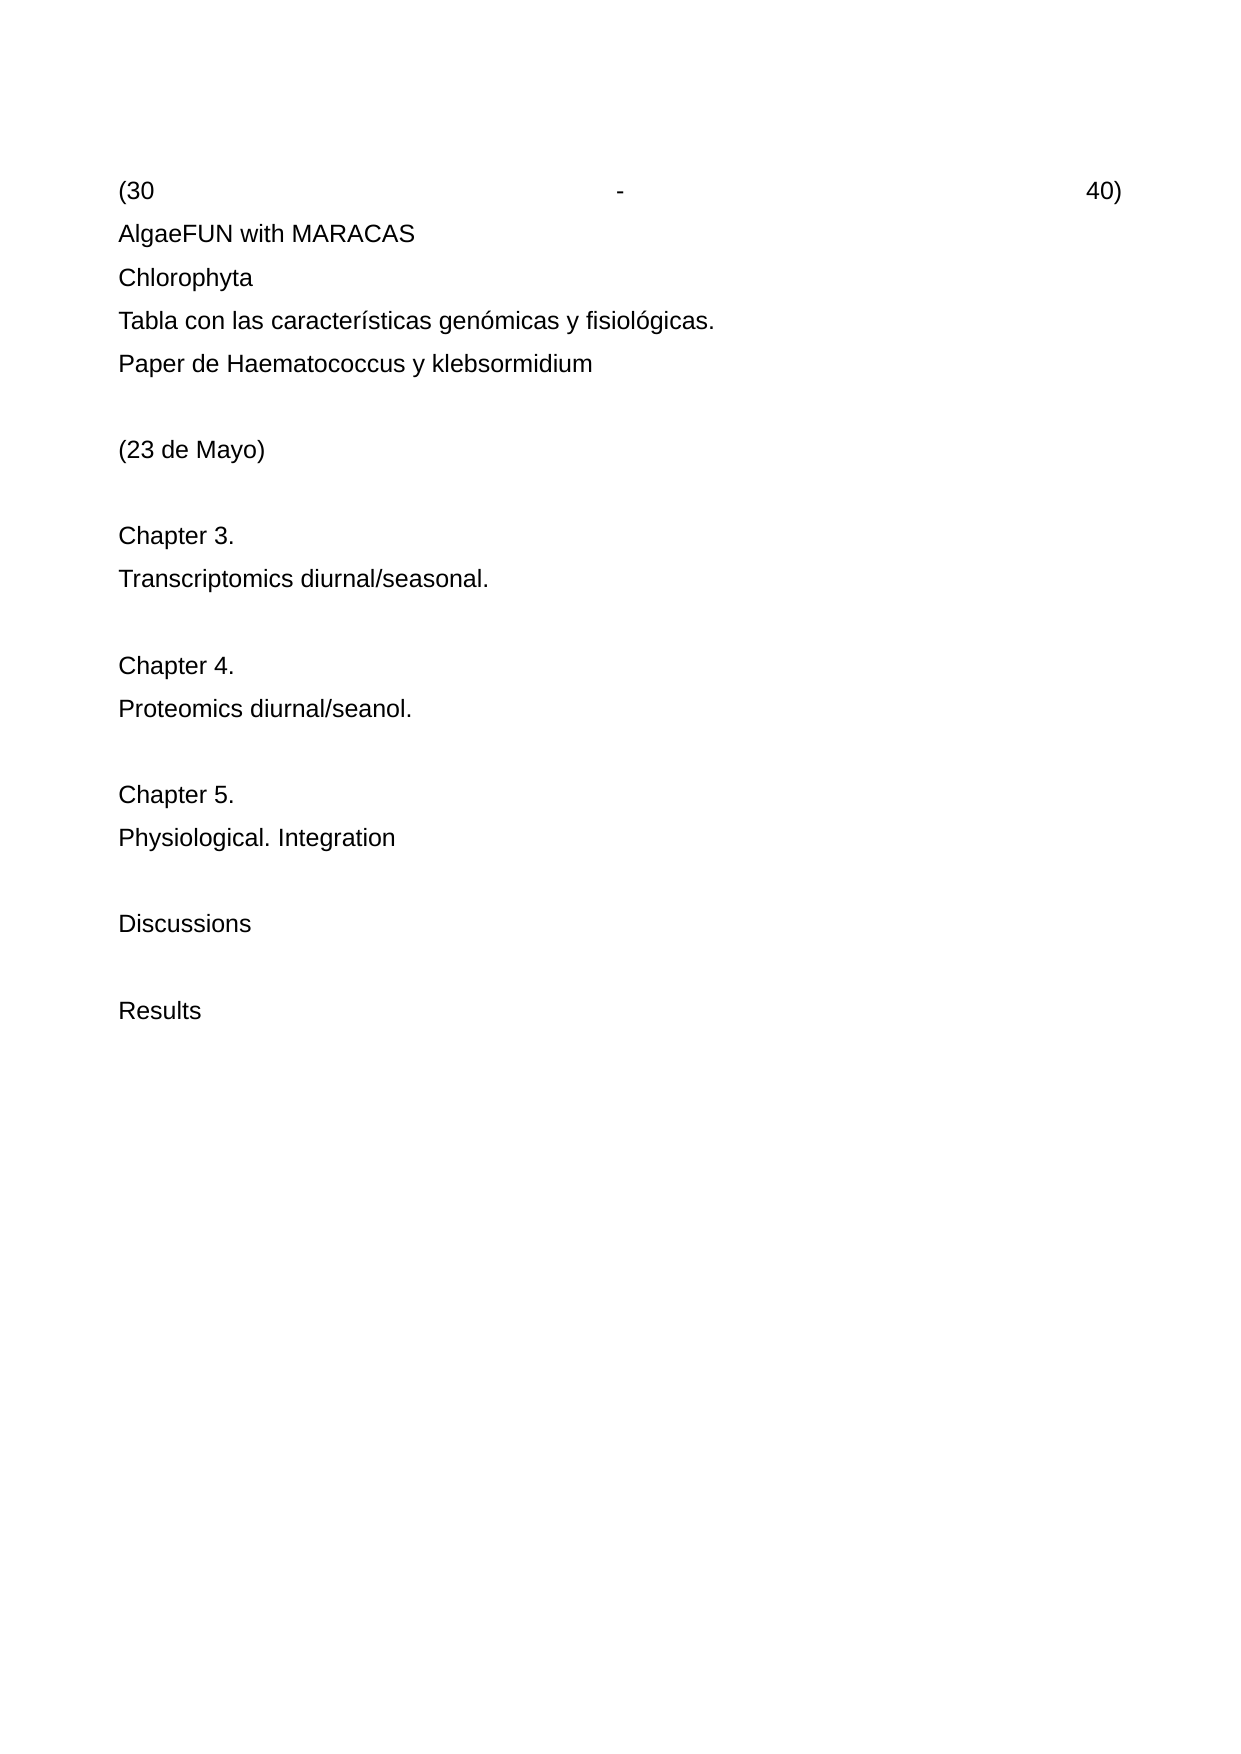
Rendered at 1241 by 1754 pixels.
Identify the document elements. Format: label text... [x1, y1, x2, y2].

text Proteomics diurnal/seanol. [118, 694, 1122, 723]
text Discussions [118, 909, 1122, 938]
text Chapter 4. [118, 651, 1122, 679]
text Results [118, 996, 1122, 1024]
text Paper de Haematococcus y klebsormidium [118, 349, 1122, 378]
text (30 - 40) AlgaeFUN with MARACAS [118, 176, 1122, 248]
text (23 de Mayo) [118, 435, 1122, 464]
text Physiological. Integration [118, 823, 1122, 852]
text Tabla con las características genómicas y fisiológicas. [118, 306, 1122, 334]
text Transcriptomics diurnal/seasonal. [118, 564, 1122, 593]
text Chapter 3. [118, 521, 1122, 550]
text Chlorophyta [118, 263, 1122, 291]
text Chapter 5. [118, 780, 1122, 809]
